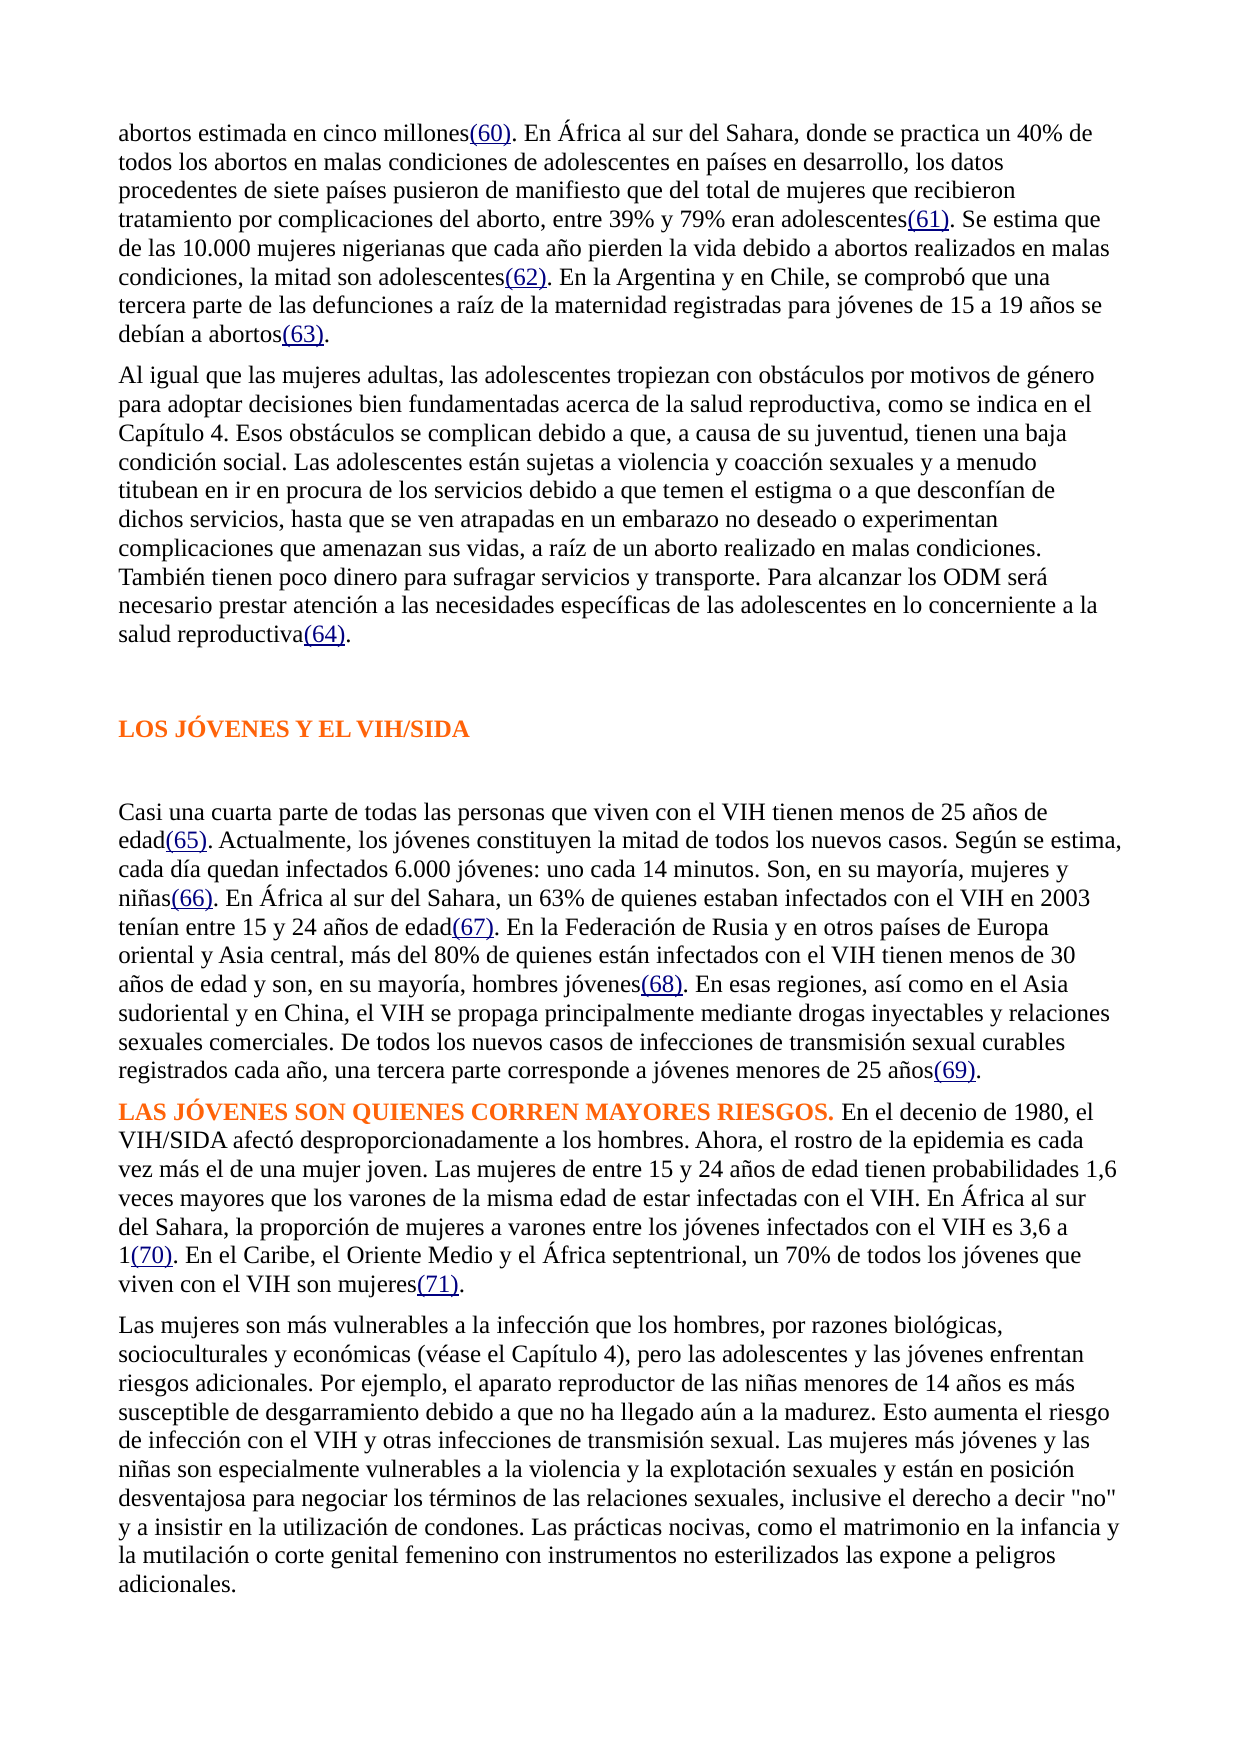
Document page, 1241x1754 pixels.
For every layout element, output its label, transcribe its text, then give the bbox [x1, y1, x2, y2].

text Las mujeres son más vulnerables a la infección que los hombres, por razones biológicas, socioculturales y económicas (véase el Capítulo 4), pero las adolescentes y las jóvenes enfrentan riesgos adicionales. Por ejemplo, el aparato reproductor de las niñas menores de 14 años es más susceptible de desgarramiento debido a que no ha llegado aún a la madurez. Esto aumenta el riesgo de infección con el VIH y otras infecciones de transmisión sexual. Las mujeres más jóvenes y las niñas son especialmente vulnerables a la violencia y la explotación sexuales y están en posición desventajosa para negociar los términos de las relaciones sexuales, inclusive el derecho a decir "no" y a insistir en la utilización de condones. Las prácticas nocivas, como el matrimonio en la infancia y la mutilación o corte genital femenino con instrumentos no esterilizados las expone a peligros adicionales. [118, 1311, 1122, 1598]
text LAS JÓVENES SON QUIENES CORREN MAYORES RIESGOS. En el decenio de 1980, el VIH/SIDA afectó desproporcionadamente a los hombres. Ahora, el rostro de la epidemia es cada vez más el de una mujer joven. Las mujeres de entre 15 y 24 años de edad tienen probabilidades 1,6 veces mayores que los varones de la misma edad de estar infectadas con el VIH. En África al sur del Sahara, la proporción de mujeres a varones entre los jóvenes infectados con el VIH es 3,6 a 1(70). En el Caribe, el Oriente Medio y el África septentrional, un 70% de todos los jóvenes que viven con el VIH son mujeres(71). [118, 1097, 1122, 1298]
subtitle LOS JÓVENES Y EL VIH/SIDA [118, 714, 1122, 743]
text Casi una cuarta parte de todas las personas que viven con el VIH tienen menos de 25 años de edad(65). Actualmente, los jóvenes constituyen la mitad de todos los nuevos casos. Según se estima, cada día quedan infectados 6.000 jóvenes: uno cada 14 minutos. Son, en su mayoría, mujeres y niñas(66). En África al sur del Sahara, un 63% de quienes estaban infectados con el VIH en 2003 tenían entre 15 y 24 años de edad(67). En la Federación de Rusia y en otros países de Europa oriental y Asia central, más del 80% de quienes están infectados con el VIH tienen menos de 30 años de edad y son, en su mayoría, hombres jóvenes(68). En esas regiones, así como en el Asia sudoriental y en China, el VIH se propaga principalmente mediante drogas inyectables y relaciones sexuales comerciales. De todos los nuevos casos de infecciones de transmisión sexual curables registrados cada año, una tercera parte corresponde a jóvenes menores de 25 años(69). [118, 797, 1122, 1084]
text abortos estimada en cinco millones(60). En África al sur del Sahara, donde se practica un 40% de todos los abortos en malas condiciones de adolescentes en países en desarrollo, los datos procedentes de siete países pusieron de manifiesto que del total de mujeres que recibieron tratamiento por complicaciones del aborto, entre 39% y 79% eran adolescentes(61). Se estima que de las 10.000 mujeres nigerianas que cada año pierden la vida debido a abortos realizados en malas condiciones, la mitad son adolescentes(62). En la Argentina y en Chile, se comprobó que una tercera parte de las defunciones a raíz de la maternidad registradas para jóvenes de 15 a 19 años se debían a abortos(63). [118, 118, 1122, 348]
text Al igual que las mujeres adultas, las adolescentes tropiezan con obstáculos por motivos de género para adoptar decisiones bien fundamentadas acerca de la salud reproductiva, como se indica en el Capítulo 4. Esos obstáculos se complican debido a que, a causa de su juventud, tienen una baja condición social. Las adolescentes están sujetas a violencia y coacción sexuales y a menudo titubean en ir en procura de los servicios debido a que temen el estigma o a que desconfían de dichos servicios, hasta que se ven atrapadas en un embarazo no deseado o experimentan complicaciones que amenazan sus vidas, a raíz de un aborto realizado en malas condiciones. También tienen poco dinero para sufragar servicios y transporte. Para alcanzar los ODM será necesario prestar atención a las necesidades específicas de las adolescentes en lo concerniente a la salud reproductiva(64). [118, 361, 1122, 648]
